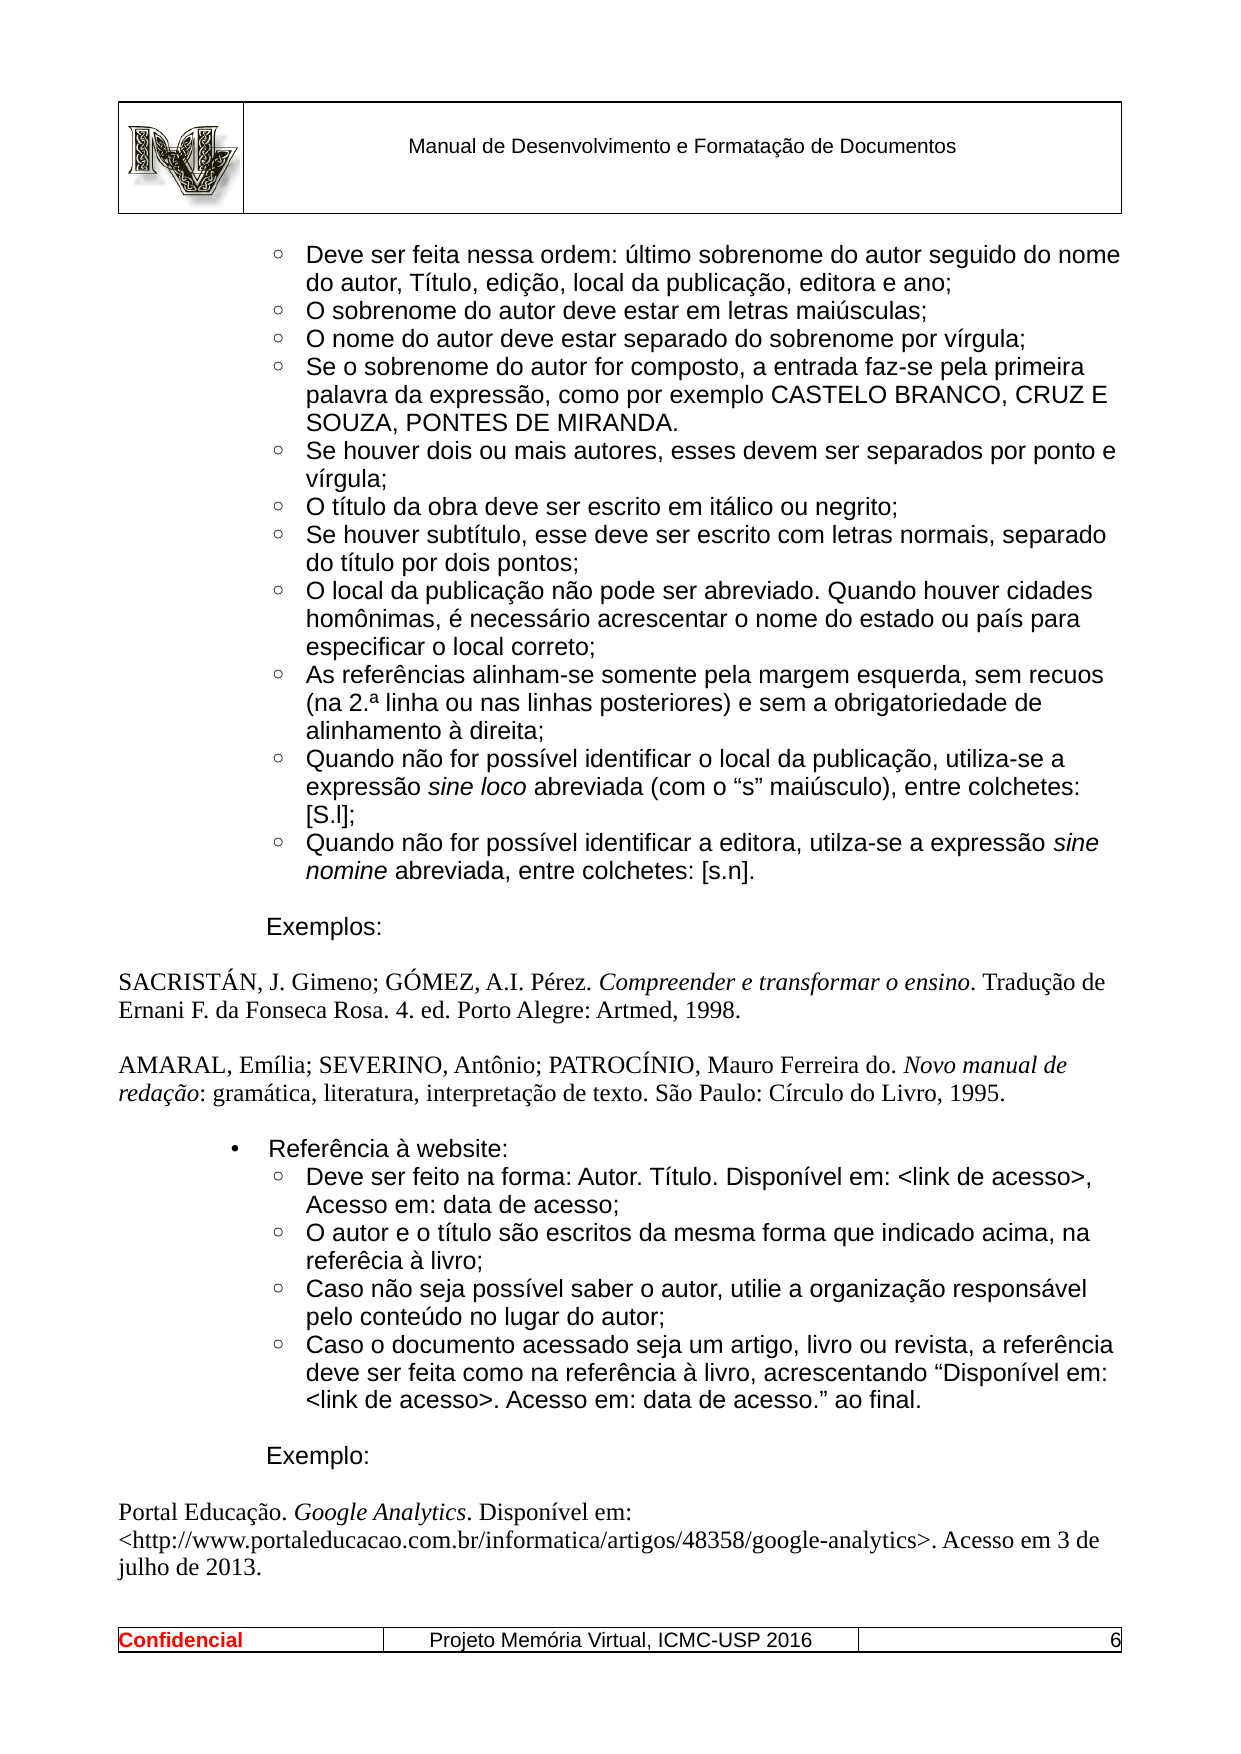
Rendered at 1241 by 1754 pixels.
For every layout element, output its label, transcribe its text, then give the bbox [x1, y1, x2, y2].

list O título da obra deve ser escrito em itálico ou negrito; [268, 493, 1122, 521]
list Deve ser feito na forma: Autor. Título. Disponível em: <link de acesso>, Acesso em: data de acesso; [268, 1163, 1122, 1218]
list Quando não for possível identificar o local da publicação, utiliza-se a expressão sine loco abreviada (com o “s” maiúsculo), entre colchetes: [S.l]; [268, 744, 1122, 828]
list Referência à website: [231, 1134, 1122, 1163]
text Exemplos: [118, 912, 1122, 940]
text SACRISTÁN, J. Gimeno; GÓMEZ, A.I. Pérez. Compreender e transformar o ensino. Tradução de Ernani F. da Fonseca Rosa. 4. ed. Porto Alegre: Artmed, 1998. [118, 968, 1122, 1023]
text Portal Educação. Google Analytics. Disponível em: <http://www.portaleducacao.com.br/informatica/artigos/48358/google-analytics>. Acesso em 3 de julho de 2013. [118, 1498, 1122, 1581]
list Se houver dois ou mais autores, esses devem ser separados por ponto e vírgula; [268, 437, 1122, 493]
text Exemplo: [118, 1442, 1122, 1470]
list As referências alinham-se somente pela margem esquerda, sem recuos (na 2.ª linha ou nas linhas posteriores) e sem a obrigatoriedade de alinhamento à direita; [268, 661, 1122, 744]
list Quando não for possível identificar a editora, utilza-se a expressão sine nomine abreviada, entre colchetes: [s.n]. [268, 828, 1122, 884]
picture [121, 109, 241, 212]
list O local da publicação não pode ser abreviado. Quando houver cidades homônimas, é necessário acrescentar o nome do estado ou país para especificar o local correto; [268, 577, 1122, 661]
list Se o sobrenome do autor for composto, a entrada faz-se pela primeira palavra da expressão, como por exemplo CASTELO BRANCO, CRUZ E SOUZA, PONTES DE MIRANDA. [268, 353, 1122, 437]
list Deve ser feita nessa ordem: último sobrenome do autor seguido do nome do autor, Título, edição, local da publicação, editora e ano; [268, 241, 1122, 297]
list Caso o documento acessado seja um artigo, livro ou revista, a referência deve ser feita como na referência à livro, acrescentando “Disponível em: <link de acesso>. Acesso em: data de acesso.” ao final. [268, 1330, 1122, 1414]
text AMARAL, Emília; SEVERINO, Antônio; PATROCÍNIO, Mauro Ferreira do. Novo manual de redação: gramática, literatura, interpretação de texto. São Paulo: Círculo do Livro, 1995. [118, 1051, 1122, 1107]
list Se houver subtítulo, esse deve ser escrito com letras normais, separado do título por dois pontos; [268, 521, 1122, 577]
list Caso não seja possível saber o autor, utilie a organização responsável pelo conteúdo no lugar do autor; [268, 1274, 1122, 1330]
list O sobrenome do autor deve estar em letras maiúsculas; [268, 297, 1122, 325]
list O nome do autor deve estar separado do sobrenome por vírgula; [268, 325, 1122, 353]
list O autor e o título são escritos da mesma forma que indicado acima, na referêcia à livro; [268, 1218, 1122, 1274]
